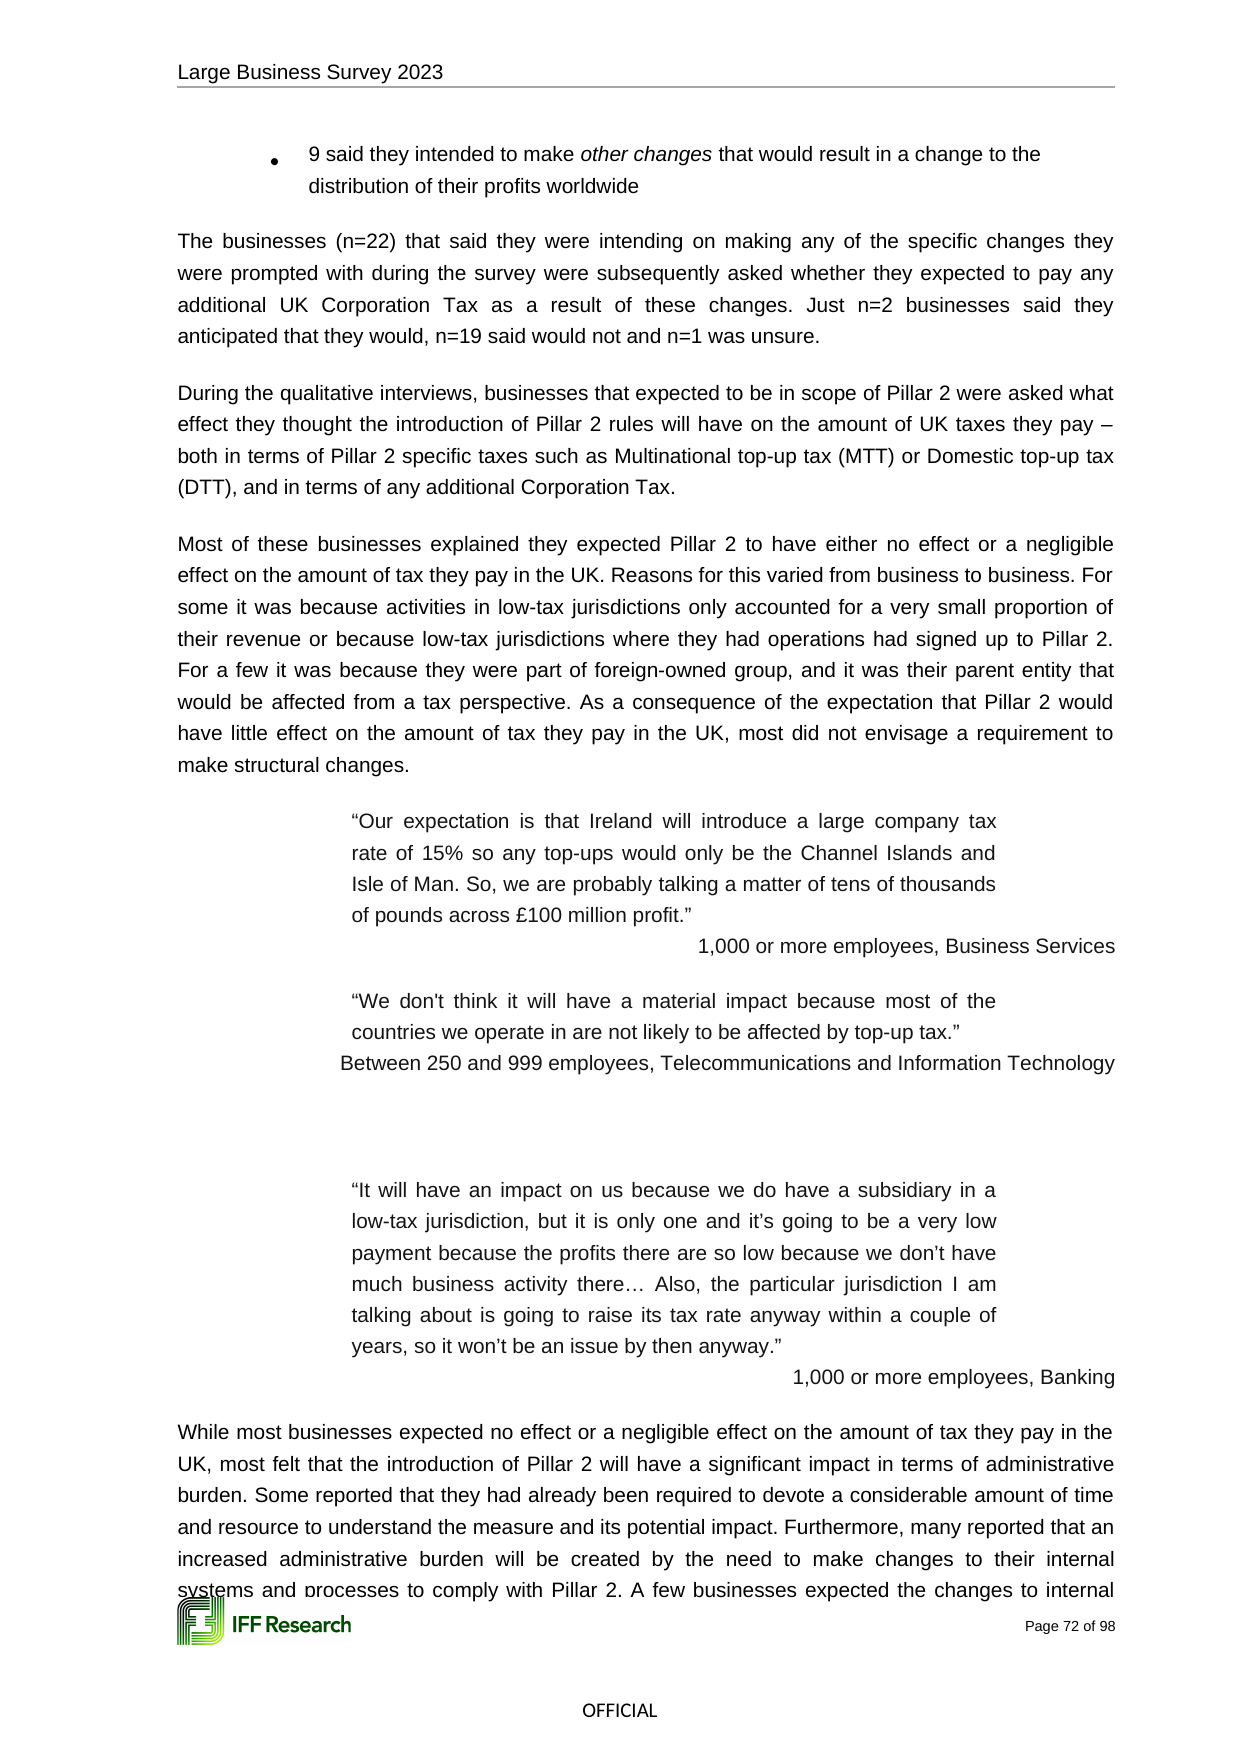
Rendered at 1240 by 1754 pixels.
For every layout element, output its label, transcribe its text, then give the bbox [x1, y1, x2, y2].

text While most businesses expected no effect or a negligible effect on the amount of tax they pay in the UK, most felt that the introduction of Pillar 2 will have a significant impact in terms of administrative burden. Some reported that they had already been required to devote a considerable amount of time and resource to understand the measure and its potential impact. Furthermore, many reported that an increased administrative burden will be created by the need to make changes to their internal systems and processes to comply with Pillar 2. A few businesses expected the changes to internal [177, 1420, 1115, 1609]
text 1,000 or more employees, Business Services [177, 934, 1115, 965]
text “Our expectation is that Ireland will introduce a large company tax rate of 15% so any top-ups would only be the Channel Islands and Isle of Man. So, we are probably talking a matter of tens of thousands of pounds across £100 million profit.” [351, 809, 997, 934]
text “It will have an impact on us because we do have a subsidiary in a low-tax jurisdiction, but it is only one and it’s going to be a very low payment because the profits there are so low because we don’t have much business activity there… Also, the particular jurisdiction I am talking about is going to raise its tax rate anyway within a couple of years, so it won’t be an issue by then anyway.” [351, 1178, 997, 1365]
text Between 250 and 999 employees, Telecommunications and Information Technology [177, 1051, 1115, 1082]
text The businesses (n=22) that said they were intending on making any of the specific changes they were prompted with during the survey were subsequently asked whether they expected to pay any additional UK Corporation Tax as a result of these changes. Just n=2 businesses said they anticipated that they would, n=19 said would not and n=1 was unsure. [177, 229, 1115, 356]
text Most of these businesses explained they expected Pillar 2 to have either no effect or a negligible effect on the amount of tax they pay in the UK. Reasons for this varied from business to business. For some it was because activities in low-tax jurisdictions only accounted for a very small proportion of their revenue or because low-tax jurisdictions where they had operations had signed up to Pillar 2. For a few it was because they were part of foreign-owned group, and it was their parent entity that would be affected from a tax perspective. As a consequence of the expectation that Pillar 2 would have little effect on the amount of tax they pay in the UK, most did not envisage a requirement to make structural changes. [177, 532, 1115, 784]
text “We don't think it will have a material impact because most of the countries we operate in are not likely to be affected by top-up tax.” [351, 989, 997, 1051]
text During the qualitative interviews, businesses that expected to be in scope of Pillar 2 were asked what effect they thought the introduction of Pillar 2 rules will have on the amount of UK taxes they pay – both in terms of Pillar 2 specific taxes such as Multinational top-up tax (MTT) or Domestic top-up tax (DTT), and in terms of any additional Corporation Tax. [177, 381, 1115, 507]
text 1,000 or more employees, Banking [177, 1365, 1115, 1396]
list 9 said they intended to make other changes that would result in a change to the distribution of their profits worldwide [271, 142, 1115, 205]
